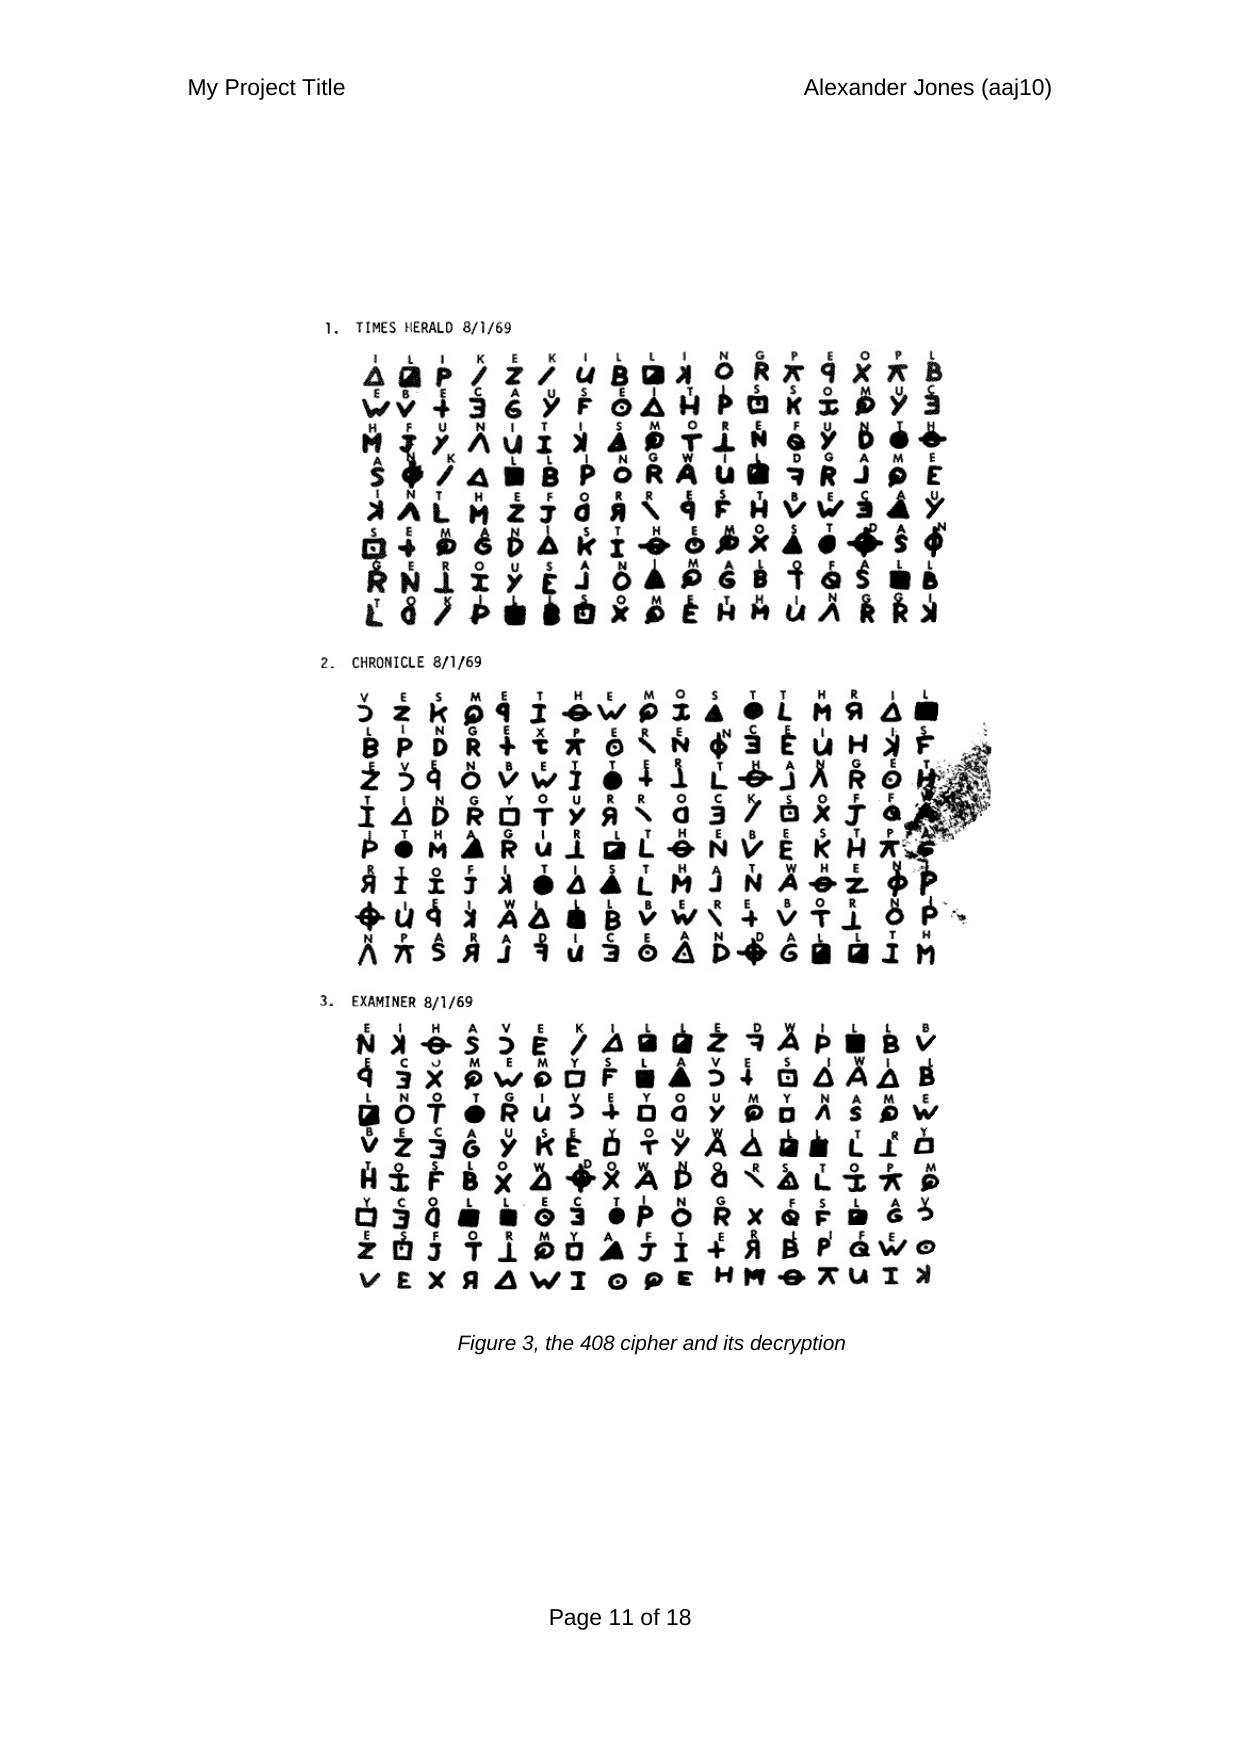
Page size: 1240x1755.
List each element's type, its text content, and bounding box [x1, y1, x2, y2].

text Figure 3, the 408 cipher and its decryption [457, 1331, 857, 1354]
